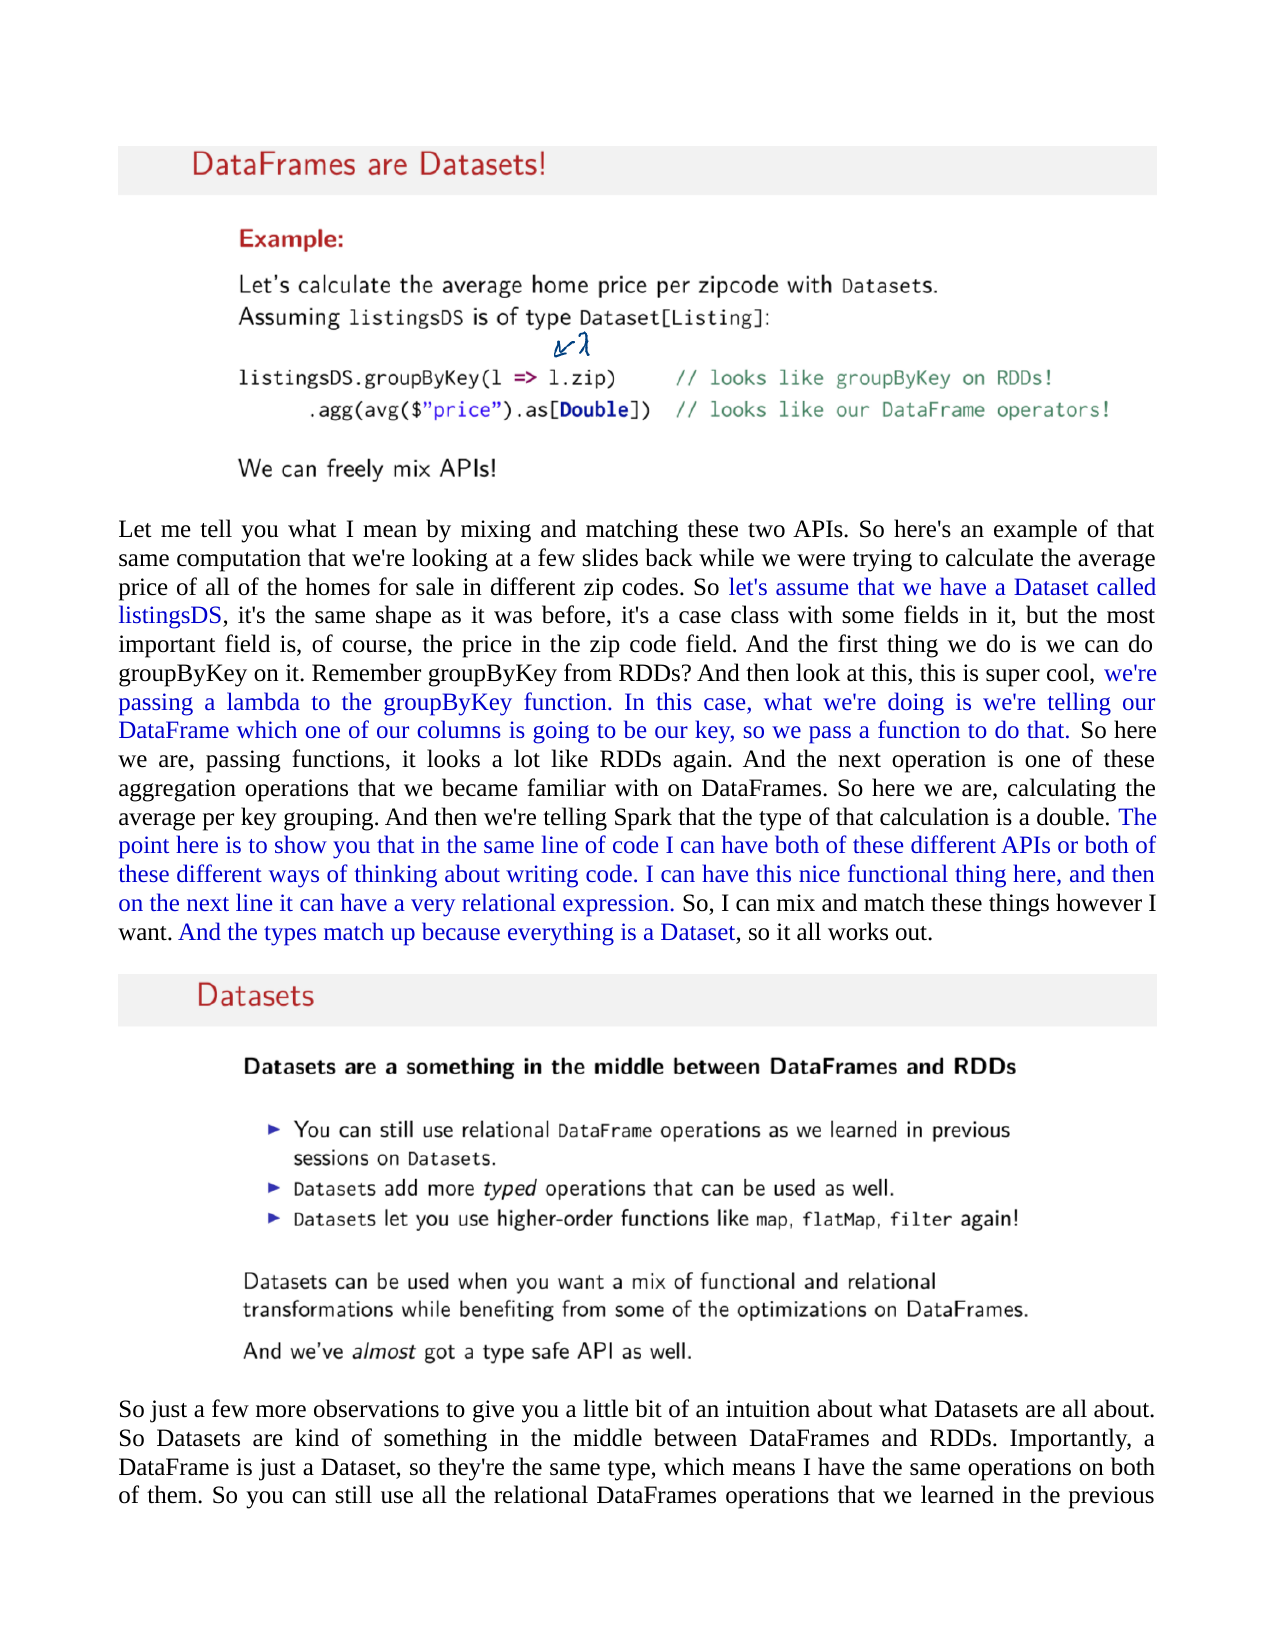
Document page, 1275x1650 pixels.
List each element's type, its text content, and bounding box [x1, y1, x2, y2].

text So just a few more observations to give you a little bit of an intuition about what Datasets are all about. So Datasets are kind of something in the middle between DataFrames and RDDs. Importantly, a DataFrame is just a Dataset, so they're the same type, which means I have the same operations on both of them. So you can still use all the relational DataFrames operations that we learned in the previous [118, 1394, 1157, 1509]
picture [118, 974, 1157, 1366]
text Let me tell you what I mean by mixing and matching these two APIs. So here's an example of that same computation that we're looking at a few slides back while we were trying to calculate the average price of all of the homes for sale in different zip codes. So let's assume that we have a Dataset called listingsDS, it's the same shape as it was before, it's a case class with some fields in it, but the most important field is, of course, the price in the zip code field. And the first thing we do is we can do groupByKey on it. Remember groupByKey from RDDs? And then look at this, this is super cool, we're passing a lambda to the groupByKey function. In this case, what we're doing is we're telling our DataFrame which one of our columns is going to be our key, so we pass a function to do that. So here we are, passing functions, it looks a lot like RDDs again. And the next operation is one of these aggregation operations that we became familiar with on DataFrames. So here we are, calculating the average per key grouping. And then we're telling Spark that the type of that calculation is a double. The point here is to show you that in the same line of code I can have both of these different APIs or both of these different ways of thinking about writing code. I can have this nice functional thing here, and then on the next line it can have a very relational expression. So, I can mix and match these things however I want. And the types match up because everything is a Dataset, so it all works out. [118, 514, 1157, 945]
picture [118, 146, 1157, 486]
